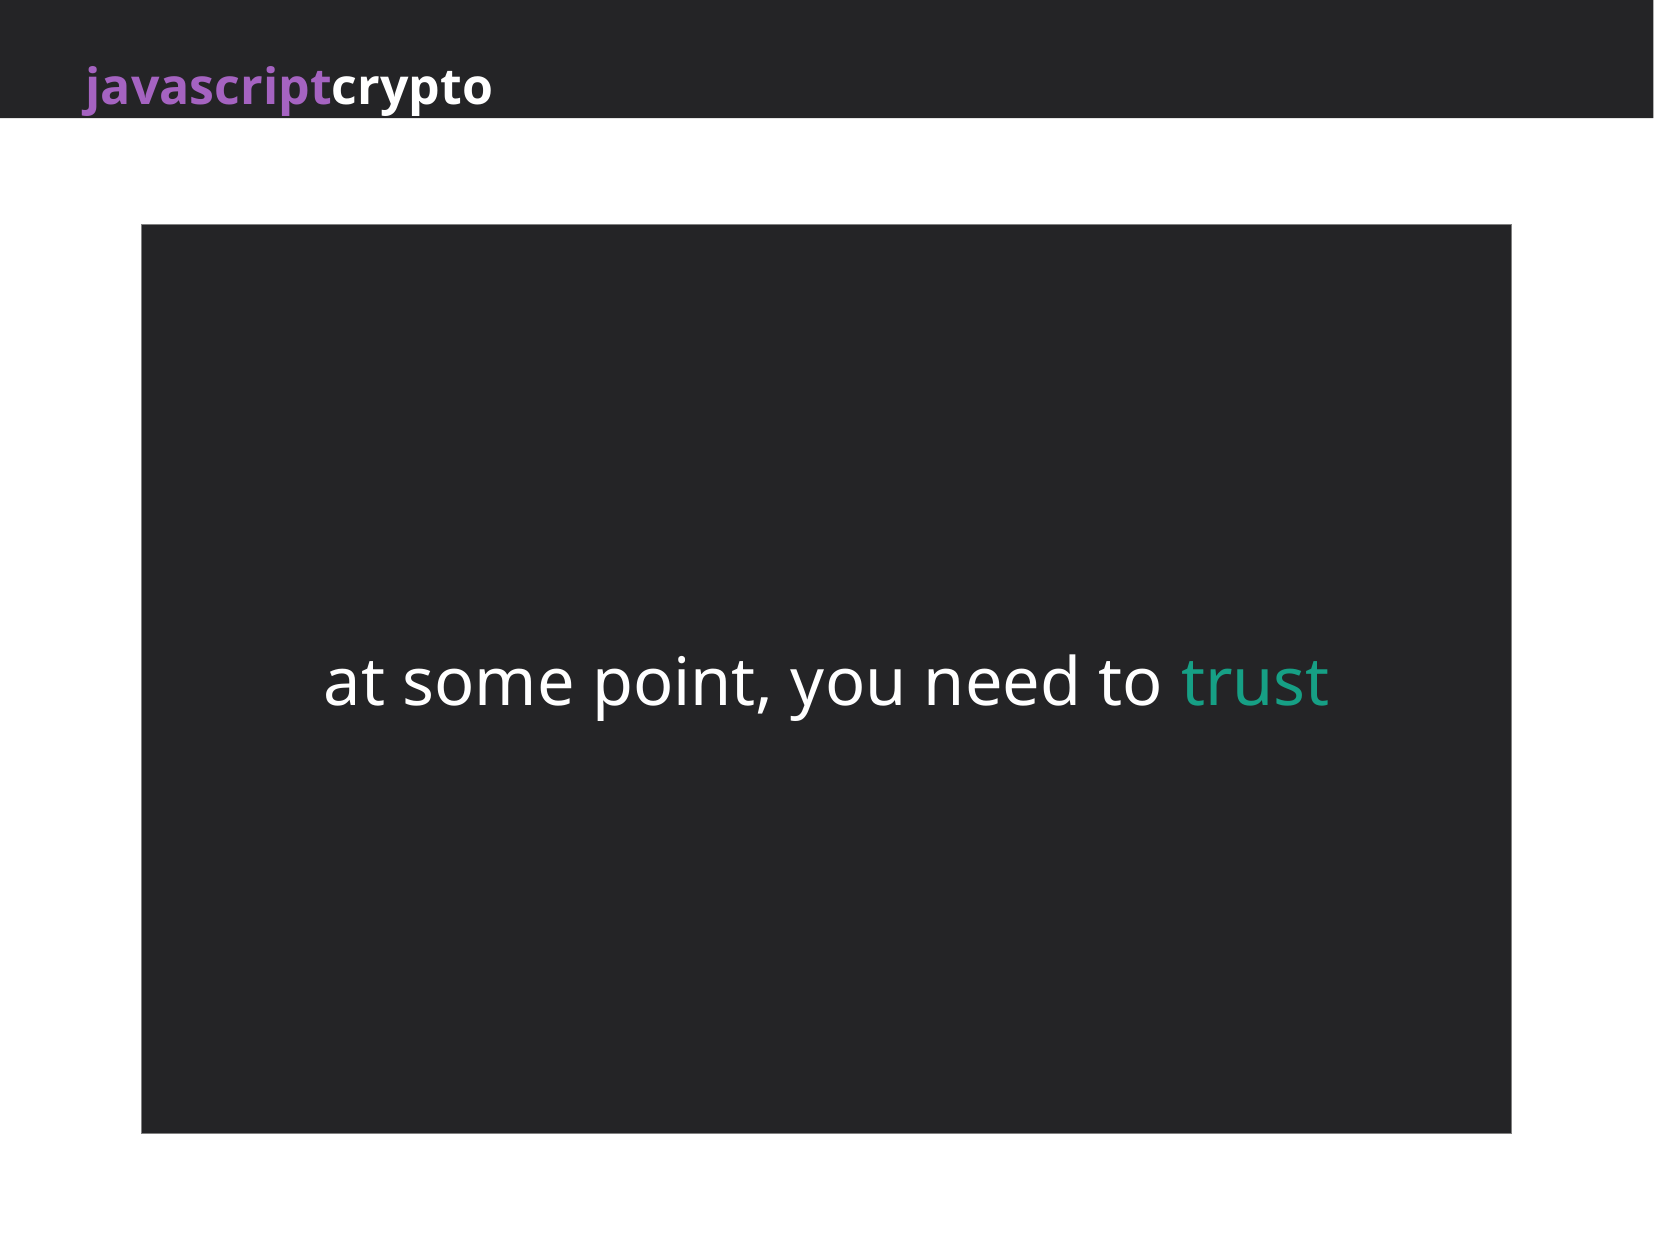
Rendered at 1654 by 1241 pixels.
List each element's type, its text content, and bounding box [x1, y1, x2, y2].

text_box [165, 531, 1441, 1087]
text_box javascriptcrypto [70, 43, 544, 119]
text_box at some point, you need to trust [141, 224, 1512, 1134]
text_box [0, 0, 1654, 119]
